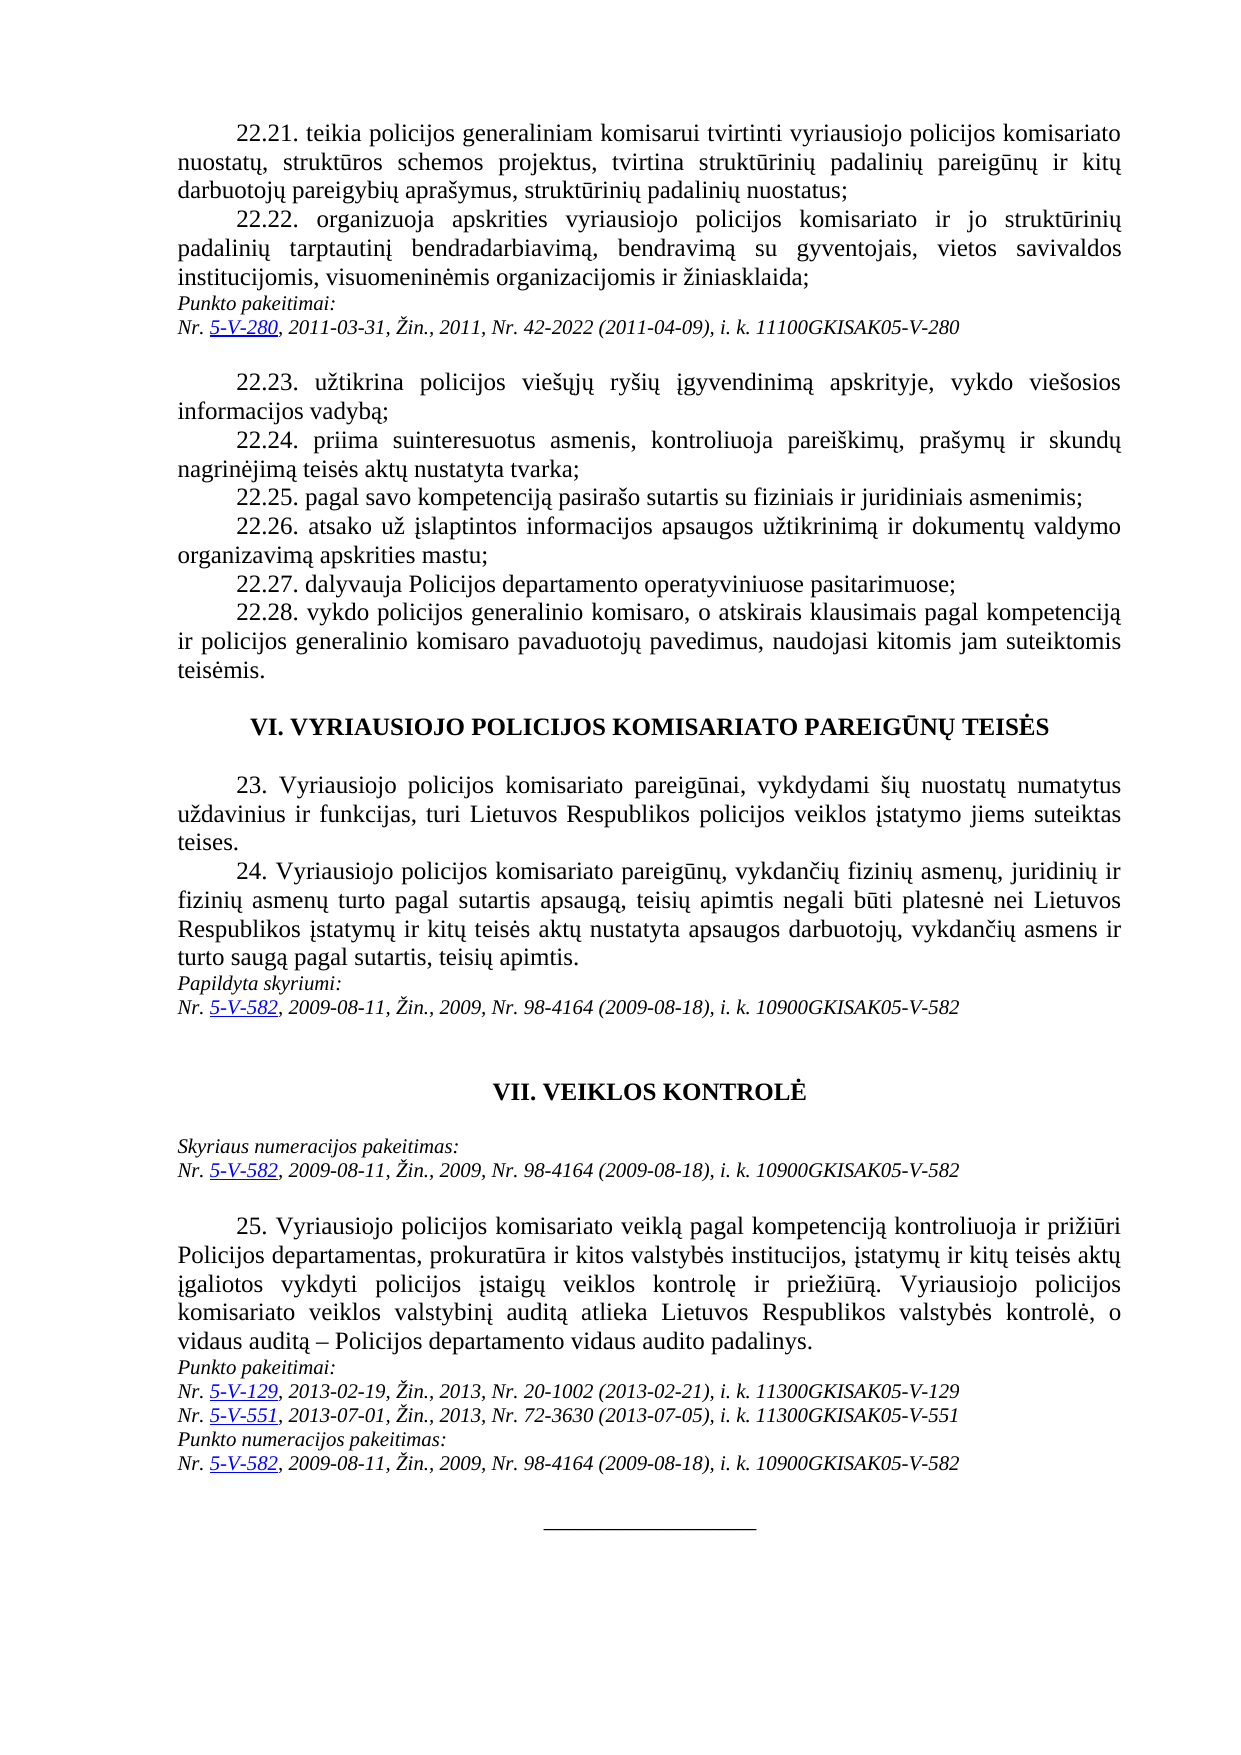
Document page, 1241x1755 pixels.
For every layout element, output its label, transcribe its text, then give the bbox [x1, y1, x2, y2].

text _________________ [177, 1504, 1122, 1533]
text 22.24. priima suinteresuotus asmenis, kontroliuoja pareiškimų, prašymų ir skundų nagrinėjimą teisės aktų nustatyta tvarka; [177, 425, 1122, 482]
text Punkto numeracijos pakeitimas: [177, 1427, 1122, 1451]
text 22.28. vykdo policijos generalinio komisaro, o atskirais klausimais pagal kompetenciją ir policijos generalinio komisaro pavaduotojų pavedimus, naudojasi kitomis jam suteiktomis teisėmis. [177, 597, 1122, 684]
text Skyriaus numeracijos pakeitimas: [177, 1134, 1122, 1158]
text VI. VYRIAUSIOJO POLICIJOS KOMISARIATO pareigūnų teisės [177, 712, 1122, 741]
text 22.26. atsako už įslaptintos informacijos apsaugos užtikrinimą ir dokumentų valdymo organizavimą apskrities mastu; [177, 511, 1122, 569]
text Punkto pakeitimai: [177, 291, 1122, 315]
text 22.25. pagal savo kompetenciją pasirašo sutartis su fiziniais ir juridiniais asmenimis; [177, 482, 1122, 511]
text 22.22. organizuoja apskrities vyriausiojo policijos komisariato ir jo struktūrinių padalinių tarptautinį bendradarbiavimą, bendravimą su gyventojais, vietos savivaldos institucijomis, visuomeninėmis organizacijomis ir žiniasklaida; [177, 204, 1122, 291]
text Nr. 5-V-280, 2011-03-31, Žin., 2011, Nr. 42-2022 (2011-04-09), i. k. 11100GKISAK05-V-280 [177, 315, 1122, 339]
text Punkto pakeitimai: [177, 1355, 1122, 1379]
text 22.21. teikia policijos generaliniam komisarui tvirtinti vyriausiojo policijos komisariato nuostatų, struktūros schemos projektus, tvirtina struktūrinių padalinių pareigūnų ir kitų darbuotojų pareigybių aprašymus, struktūrinių padalinių nuostatus; [177, 118, 1122, 204]
text Papildyta skyriumi: [177, 971, 1122, 995]
text 22.27. dalyvauja Policijos departamento operatyviniuose pasitarimuose; [177, 569, 1122, 597]
text 23. Vyriausiojo policijos komisariato pareigūnai, vykdydami šių nuostatų numatytus uždavinius ir funkcijas, turi Lietuvos Respublikos policijos veiklos įstatymo jiems suteiktas teises. [177, 770, 1122, 856]
text Nr. 5-V-582, 2009-08-11, Žin., 2009, Nr. 98-4164 (2009-08-18), i. k. 10900GKISAK05-V-582 [177, 1158, 1122, 1182]
text 22.23. užtikrina policijos viešųjų ryšių įgyvendinimą apskrityje, vykdo viešosios informacijos vadybą; [177, 367, 1122, 425]
text 24. Vyriausiojo policijos komisariato pareigūnų, vykdančių fizinių asmenų, juridinių ir fizinių asmenų turto pagal sutartis apsaugą, teisių apimtis negali būti platesnė nei Lietuvos Respublikos įstatymų ir kitų teisės aktų nustatyta apsaugos darbuotojų, vykdančių asmens ir turto saugą pagal sutartis, teisių apimtis. [177, 856, 1122, 971]
text Nr. 5-V-582, 2009-08-11, Žin., 2009, Nr. 98-4164 (2009-08-18), i. k. 10900GKISAK05-V-582 [177, 1451, 1122, 1475]
text Nr. 5-V-551, 2013-07-01, Žin., 2013, Nr. 72-3630 (2013-07-05), i. k. 11300GKISAK05-V-551 [177, 1403, 1122, 1427]
text 25. Vyriausiojo policijos komisariato veiklą pagal kompetenciją kontroliuoja ir prižiūri Policijos departamentas, prokuratūra ir kitos valstybės institucijos, įstatymų ir kitų teisės aktų įgaliotos vykdyti policijos įstaigų veiklos kontrolę ir priežiūrą. Vyriausiojo policijos komisariato veiklos valstybinį auditą atlieka Lietuvos Respublikos valstybės kontrolė, o vidaus auditą – Policijos departamento vidaus audito padalinys. [177, 1211, 1122, 1355]
text Nr. 5-V-129, 2013-02-19, Žin., 2013, Nr. 20-1002 (2013-02-21), i. k. 11300GKISAK05-V-129 [177, 1379, 1122, 1403]
text Nr. 5-V-582, 2009-08-11, Žin., 2009, Nr. 98-4164 (2009-08-18), i. k. 10900GKISAK05-V-582 [177, 995, 1122, 1019]
text VII. VEIKLOS KONTROLĖ [177, 1077, 1122, 1106]
